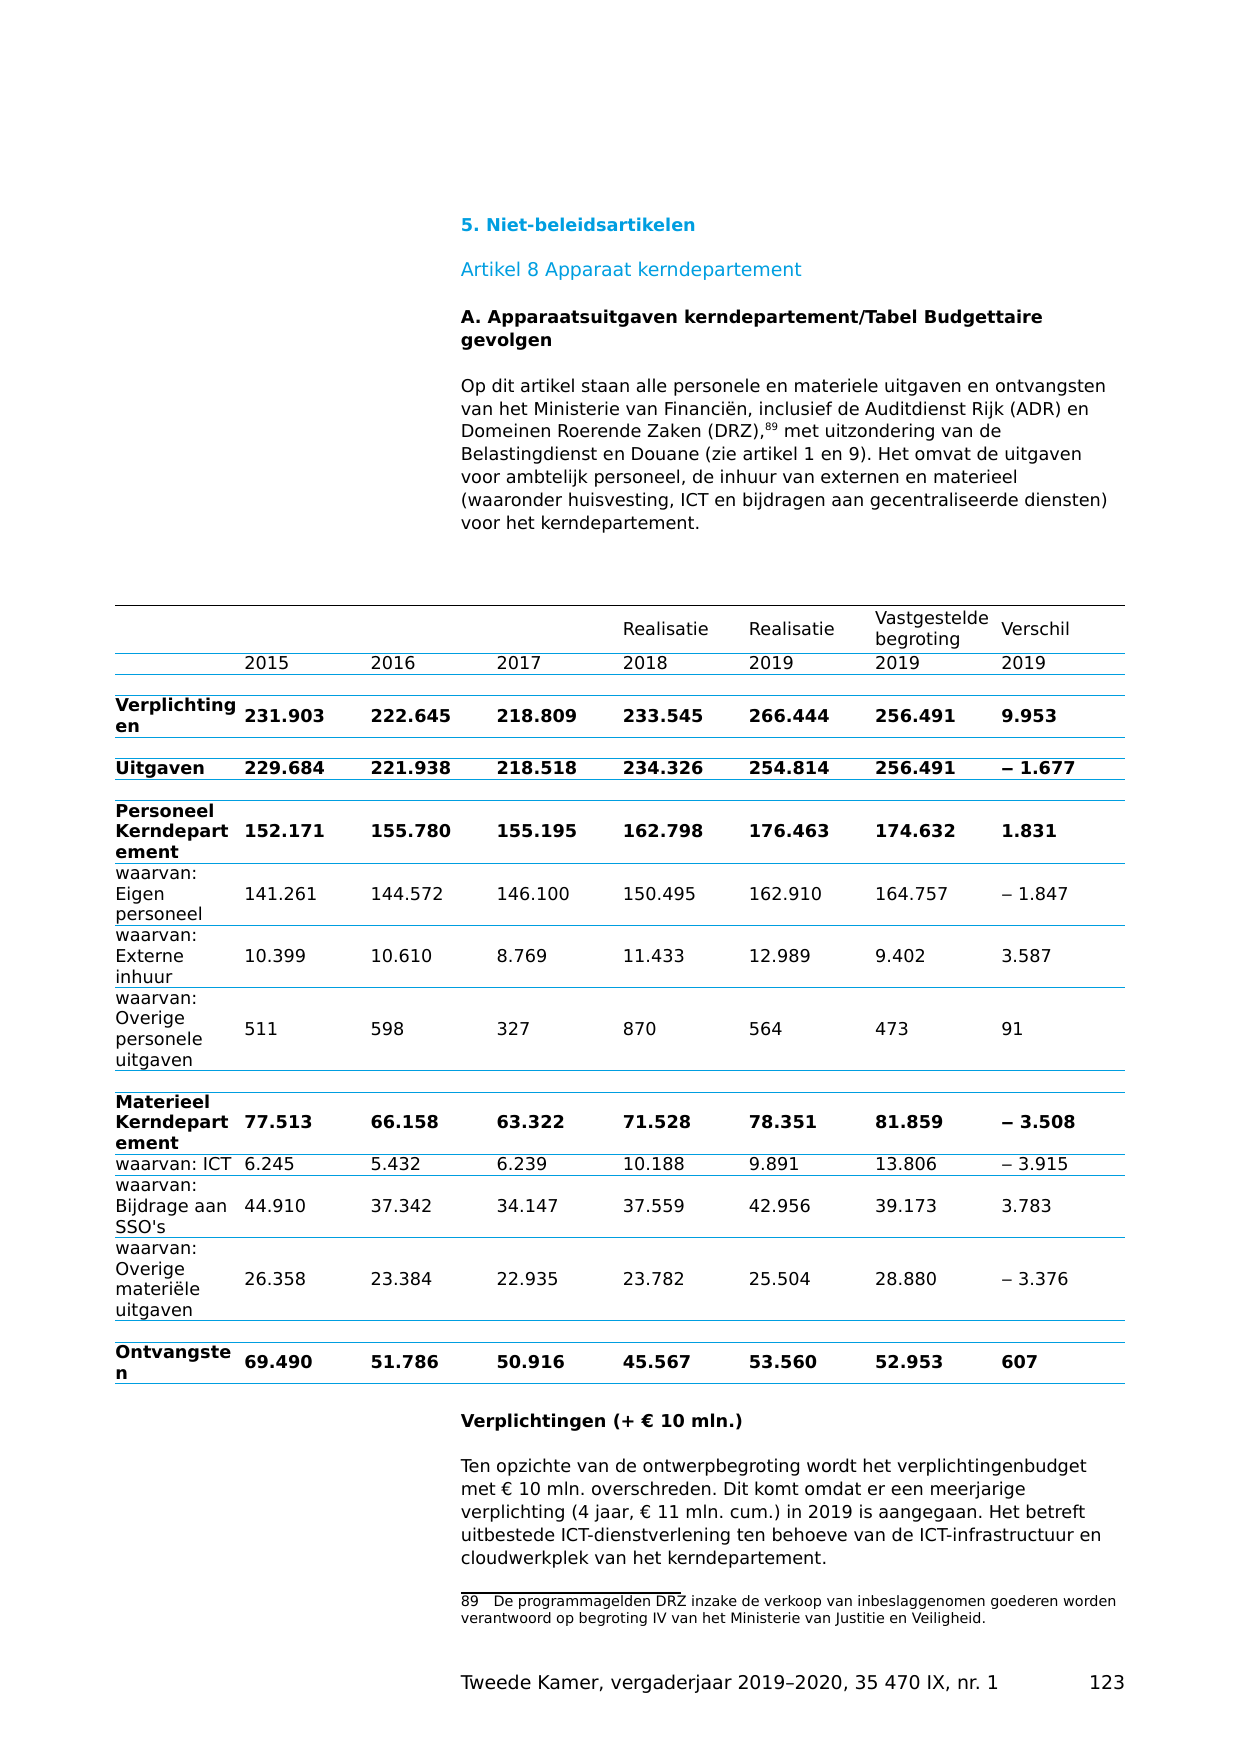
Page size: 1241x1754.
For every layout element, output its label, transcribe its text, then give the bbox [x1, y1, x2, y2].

table_cell [494, 738, 620, 758]
table_cell [115, 606, 241, 652]
table_cell 81.859 [872, 1093, 998, 1154]
table_cell 146.100 [494, 864, 620, 925]
table_cell ‒ 3.915 [998, 1155, 1125, 1175]
table_cell [620, 1321, 746, 1341]
table_cell 564 [746, 988, 872, 1070]
table_cell 5.432 [368, 1155, 493, 1175]
table_cell [368, 1071, 493, 1091]
text Ten opzichte van de ontwerpbegroting wordt het verplichtingenbudget met € 10 mln. overschreden. Dit komt omdat er een meerjarige verplichting (4 jaar, € 11 mln. cum.) in 2019 is aangegaan. Het betreft uitbestede ICT-dienstverlening ten behoeve van de ICT-infrastructuur en cloudwerkplek van het kerndepartement. [461, 1454, 1125, 1569]
table_cell 229.684 [241, 759, 367, 779]
table_cell ‒ 3.376 [998, 1238, 1125, 1320]
table_cell 2017 [494, 654, 620, 674]
table_cell 233.545 [620, 696, 746, 737]
table_cell [115, 654, 241, 674]
table_cell 256.491 [872, 696, 998, 737]
table_cell Ontvangsten [115, 1343, 241, 1383]
table_cell [115, 738, 241, 758]
table_cell 327 [494, 988, 620, 1070]
table_cell 39.173 [872, 1176, 998, 1237]
table_cell 44.910 [241, 1176, 367, 1237]
table_cell 9.953 [998, 696, 1125, 737]
table_cell Verplichtingen [115, 696, 241, 737]
table_cell 9.402 [872, 926, 998, 987]
table_cell [998, 738, 1125, 758]
table_cell 13.806 [872, 1155, 998, 1175]
table_cell 218.518 [494, 759, 620, 779]
table_cell 45.567 [620, 1343, 746, 1383]
table_cell 222.645 [368, 696, 493, 737]
table_cell [620, 780, 746, 800]
table_cell 10.188 [620, 1155, 746, 1175]
table_cell [368, 606, 493, 652]
table_cell [494, 1071, 620, 1091]
table_cell 254.814 [746, 759, 872, 779]
table_cell 63.322 [494, 1093, 620, 1154]
table_cell 2016 [368, 654, 493, 674]
table_cell [241, 738, 367, 758]
table_cell ‒ 1.847 [998, 864, 1125, 925]
table_cell 71.528 [620, 1093, 746, 1154]
table_cell 37.559 [620, 1176, 746, 1237]
table_cell 77.513 [241, 1093, 367, 1154]
table_cell waarvan: Externe inhuur [115, 926, 241, 987]
table_cell 6.245 [241, 1155, 367, 1175]
table_cell ‒ 3.508 [998, 1093, 1125, 1154]
table_cell [998, 1321, 1125, 1341]
text Verplichtingen (+ € 10 mln.) [461, 1409, 1125, 1432]
table_cell [620, 1071, 746, 1091]
table_cell 511 [241, 988, 367, 1070]
table_cell 2019 [998, 654, 1125, 674]
table_cell 37.342 [368, 1176, 493, 1237]
table_cell Materieel Kerndepartement [115, 1093, 241, 1154]
table_cell 2015 [241, 654, 367, 674]
table_cell 174.632 [872, 801, 998, 862]
table_cell Vastgestelde begroting [872, 606, 998, 652]
table_cell [115, 780, 241, 800]
table_cell 155.195 [494, 801, 620, 862]
table_cell [998, 675, 1125, 695]
table_cell [872, 738, 998, 758]
table_cell [998, 1071, 1125, 1091]
table_cell Uitgaven [115, 759, 241, 779]
table_cell 78.351 [746, 1093, 872, 1154]
table_cell 234.326 [620, 759, 746, 779]
text A. Apparaatsuitgaven kerndepartement/Tabel Budgettaire gevolgen [461, 305, 1125, 351]
table_cell 91 [998, 988, 1125, 1070]
table_cell waarvan: ICT [115, 1155, 241, 1175]
table_cell 162.910 [746, 864, 872, 925]
table_cell [746, 1071, 872, 1091]
table_cell [620, 738, 746, 758]
table_cell 152.171 [241, 801, 367, 862]
table_cell [746, 1321, 872, 1341]
table_cell [368, 738, 493, 758]
table_cell 176.463 [746, 801, 872, 862]
table_cell [241, 1071, 367, 1091]
table_cell 150.495 [620, 864, 746, 925]
table_cell waarvan: Overige materiële uitgaven [115, 1238, 241, 1320]
table_cell [241, 780, 367, 800]
table_cell 9.891 [746, 1155, 872, 1175]
table_cell 473 [872, 988, 998, 1070]
table_cell Realisatie [620, 606, 746, 652]
table_cell 162.798 [620, 801, 746, 862]
title Artikel 8 Apparaat kerndepartement [461, 259, 1125, 281]
table_cell 23.384 [368, 1238, 493, 1320]
table_cell waarvan: Eigen personeel [115, 864, 241, 925]
title 5. Niet-beleidsartikelen [461, 213, 1125, 236]
table_cell Verschil [998, 606, 1125, 652]
table_cell 26.358 [241, 1238, 367, 1320]
table_cell [494, 675, 620, 695]
table_cell 8.769 [494, 926, 620, 987]
table_cell 53.560 [746, 1343, 872, 1383]
table_cell [872, 780, 998, 800]
table_cell 164.757 [872, 864, 998, 925]
table_cell [872, 1321, 998, 1341]
table_cell [115, 1071, 241, 1091]
table_cell [746, 675, 872, 695]
table_cell 155.780 [368, 801, 493, 862]
table_cell [998, 780, 1125, 800]
table_cell 2019 [746, 654, 872, 674]
table_cell 11.433 [620, 926, 746, 987]
table_header Tabel 39 Budgettaire gevolgen van beleid, niet-beleidsartikel 8 Apparaat kerndepartement (bedragen x € 1.000) [115, 557, 1125, 605]
table_cell [368, 1321, 493, 1341]
table_cell 231.903 [241, 696, 367, 737]
table_cell [241, 675, 367, 695]
table_cell 12.989 [746, 926, 872, 987]
table_cell [746, 780, 872, 800]
table_cell 51.786 [368, 1343, 493, 1383]
table_cell [241, 606, 367, 652]
text Op dit artikel staan alle personele en materiele uitgaven en ontvangsten van het Ministerie van Financiën, inclusief de Auditdienst Rijk (ADR) en Domeinen Roerende Zaken (DRZ), met uitzondering van de Belastingdienst en Douane (zie artikel 1 en 9). Het omvat de uitgaven voor ambtelijk personeel, de inhuur van externen en materieel (waaronder huisvesting, ICT en bijdragen aan gecentraliseerde diensten) voor het kerndepartement. [461, 374, 1125, 534]
table_cell 6.239 [494, 1155, 620, 1175]
table_cell 52.953 [872, 1343, 998, 1383]
table_cell 25.504 [746, 1238, 872, 1320]
table_cell [494, 606, 620, 652]
table_cell 870 [620, 988, 746, 1070]
table_cell [872, 675, 998, 695]
table_cell 221.938 [368, 759, 493, 779]
table_cell 42.956 [746, 1176, 872, 1237]
table_cell [368, 780, 493, 800]
table_cell 266.444 [746, 696, 872, 737]
table_cell 256.491 [872, 759, 998, 779]
table_cell [115, 675, 241, 695]
table_cell [620, 675, 746, 695]
table_cell 23.782 [620, 1238, 746, 1320]
table_cell 1.831 [998, 801, 1125, 862]
table_cell 22.935 [494, 1238, 620, 1320]
table_cell 144.572 [368, 864, 493, 925]
table_cell 598 [368, 988, 493, 1070]
table_cell 218.809 [494, 696, 620, 737]
table_cell [746, 738, 872, 758]
table_cell [115, 1321, 241, 1341]
table_cell Personeel Kerndepartement [115, 801, 241, 862]
table_cell 2018 [620, 654, 746, 674]
table_cell [494, 780, 620, 800]
table_cell 69.490 [241, 1343, 367, 1383]
table_cell [494, 1321, 620, 1341]
table_cell [368, 675, 493, 695]
table_cell ‒ 1.677 [998, 759, 1125, 779]
table_cell 10.610 [368, 926, 493, 987]
table_cell [872, 1071, 998, 1091]
table_cell 2019 [872, 654, 998, 674]
table_cell 3.587 [998, 926, 1125, 987]
table_cell Realisatie [746, 606, 872, 652]
table_cell waarvan: Bijdrage aan SSO's [115, 1176, 241, 1237]
table_cell [241, 1321, 367, 1341]
text __De programmagelden DRZ inzake de verkoop van inbeslaggenomen goederen worden verantwoord op begroting IV van het Ministerie van Justitie en Veiligheid. [461, 1593, 1125, 1627]
table_cell 28.880 [872, 1238, 998, 1320]
table_cell 50.916 [494, 1343, 620, 1383]
table_cell 10.399 [241, 926, 367, 987]
table_cell waarvan: Overige personele uitgaven [115, 988, 241, 1070]
table_cell 3.783 [998, 1176, 1125, 1237]
table_cell 141.261 [241, 864, 367, 925]
table_cell 607 [998, 1343, 1125, 1383]
table_cell 34.147 [494, 1176, 620, 1237]
table_cell 66.158 [368, 1093, 493, 1154]
